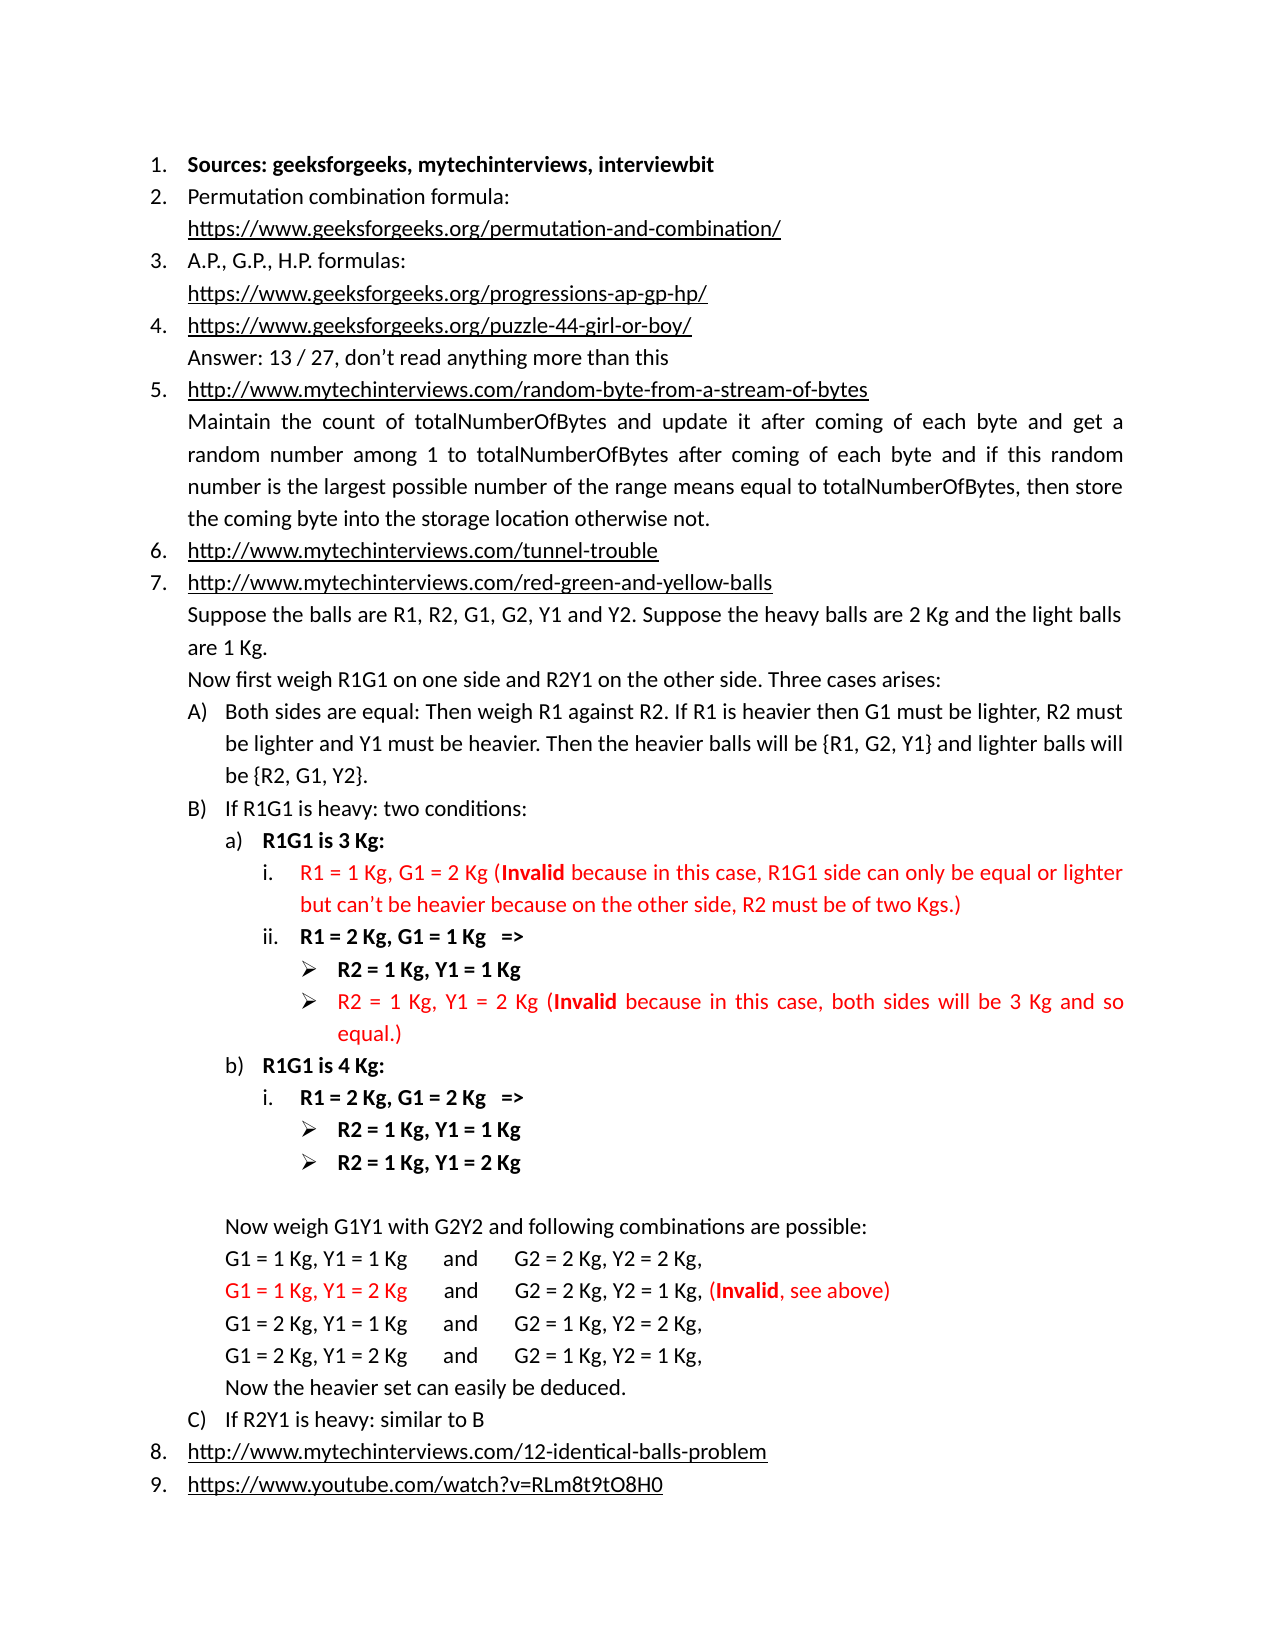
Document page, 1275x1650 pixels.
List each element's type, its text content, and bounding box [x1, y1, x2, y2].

list http://www.mytechinterviews.com/red-green-and-yellow-balls [150, 568, 1125, 596]
list https://www.geeksforgeeks.org/progressions-ap-gp-hp/ [150, 279, 1125, 307]
list https://www.geeksforgeeks.org/puzzle-44-girl-or-boy/ [150, 311, 1125, 339]
list R1 = 2 Kg, G1 = 2 Kg => [262, 1083, 1125, 1111]
list Sources: geeksforgeeks, mytechinterviews, interviewbit [150, 150, 1125, 178]
list G1 = 2 Kg, Y1 = 1 Kg and G2 = 1 Kg, Y2 = 2 Kg, [187, 1309, 1125, 1337]
list Now the heavier set can easily be deduced. [187, 1373, 1125, 1401]
list R2 = 1 Kg, Y1 = 2 Kg [300, 1148, 1125, 1176]
list Answer: 13 / 27, don’t read anything more than this [150, 343, 1125, 371]
list Permutation combination formula: [150, 182, 1125, 210]
list G1 = 1 Kg, Y1 = 1 Kg and G2 = 2 Kg, Y2 = 2 Kg, [187, 1244, 1125, 1272]
list Now weigh G1Y1 with G2Y2 and following combinations are possible: [187, 1212, 1125, 1240]
list R2 = 1 Kg, Y1 = 1 Kg [300, 955, 1125, 983]
list R1 = 2 Kg, G1 = 1 Kg => [262, 922, 1125, 951]
list Now first weigh R1G1 on one side and R2Y1 on the other side. Three cases arises: [150, 665, 1125, 693]
list Maintain the count of totalNumberOfBytes and update it after coming of each byte and get a random number among 1 to totalNumberOfBytes after coming of each byte and if this random number is the largest possible number of the range means equal to totalNumberOfBytes, then store the coming byte into the storage location otherwise not. [150, 407, 1125, 532]
list If R2Y1 is heavy: similar to B [187, 1405, 1125, 1433]
list R2 = 1 Kg, Y1 = 2 Kg (Invalid because in this case, both sides will be 3 Kg and so equal.) [300, 987, 1125, 1047]
list https://www.geeksforgeeks.org/permutation-and-combination/ [150, 214, 1125, 242]
list http://www.mytechinterviews.com/tunnel-trouble [150, 536, 1125, 564]
list R1G1 is 3 Kg: [225, 826, 1125, 854]
list Both sides are equal: Then weigh R1 against R2. If R1 is heavier then G1 must be lighter, R2 must be lighter and Y1 must be heavier. Then the heavier balls will be {R1, G2, Y1} and lighter balls will be {R2, G1, Y2}. [187, 697, 1125, 789]
list G1 = 2 Kg, Y1 = 2 Kg and G2 = 1 Kg, Y2 = 1 Kg, [187, 1341, 1125, 1369]
list G1 = 1 Kg, Y1 = 2 Kg and G2 = 2 Kg, Y2 = 1 Kg, (Invalid, see above) [187, 1277, 1125, 1304]
list R2 = 1 Kg, Y1 = 1 Kg [300, 1116, 1125, 1144]
list https://www.youtube.com/watch?v=RLm8t9tO8H0 [150, 1470, 1125, 1498]
list http://www.mytechinterviews.com/random-byte-from-a-stream-of-bytes [150, 375, 1125, 403]
list http://www.mytechinterviews.com/12-identical-balls-problem [150, 1437, 1125, 1466]
list If R1G1 is heavy: two conditions: [187, 794, 1125, 822]
list Suppose the balls are R1, R2, G1, G2, Y1 and Y2. Suppose the heavy balls are 2 Kg and the light balls are 1 Kg. [150, 601, 1125, 661]
list R1 = 1 Kg, G1 = 2 Kg (Invalid because in this case, R1G1 side can only be equal or lighter but can’t be heavier because on the other side, R2 must be of two Kgs.) [262, 858, 1125, 918]
list A.P., G.P., H.P. formulas: [150, 247, 1125, 274]
list R1G1 is 4 Kg: [225, 1051, 1125, 1079]
